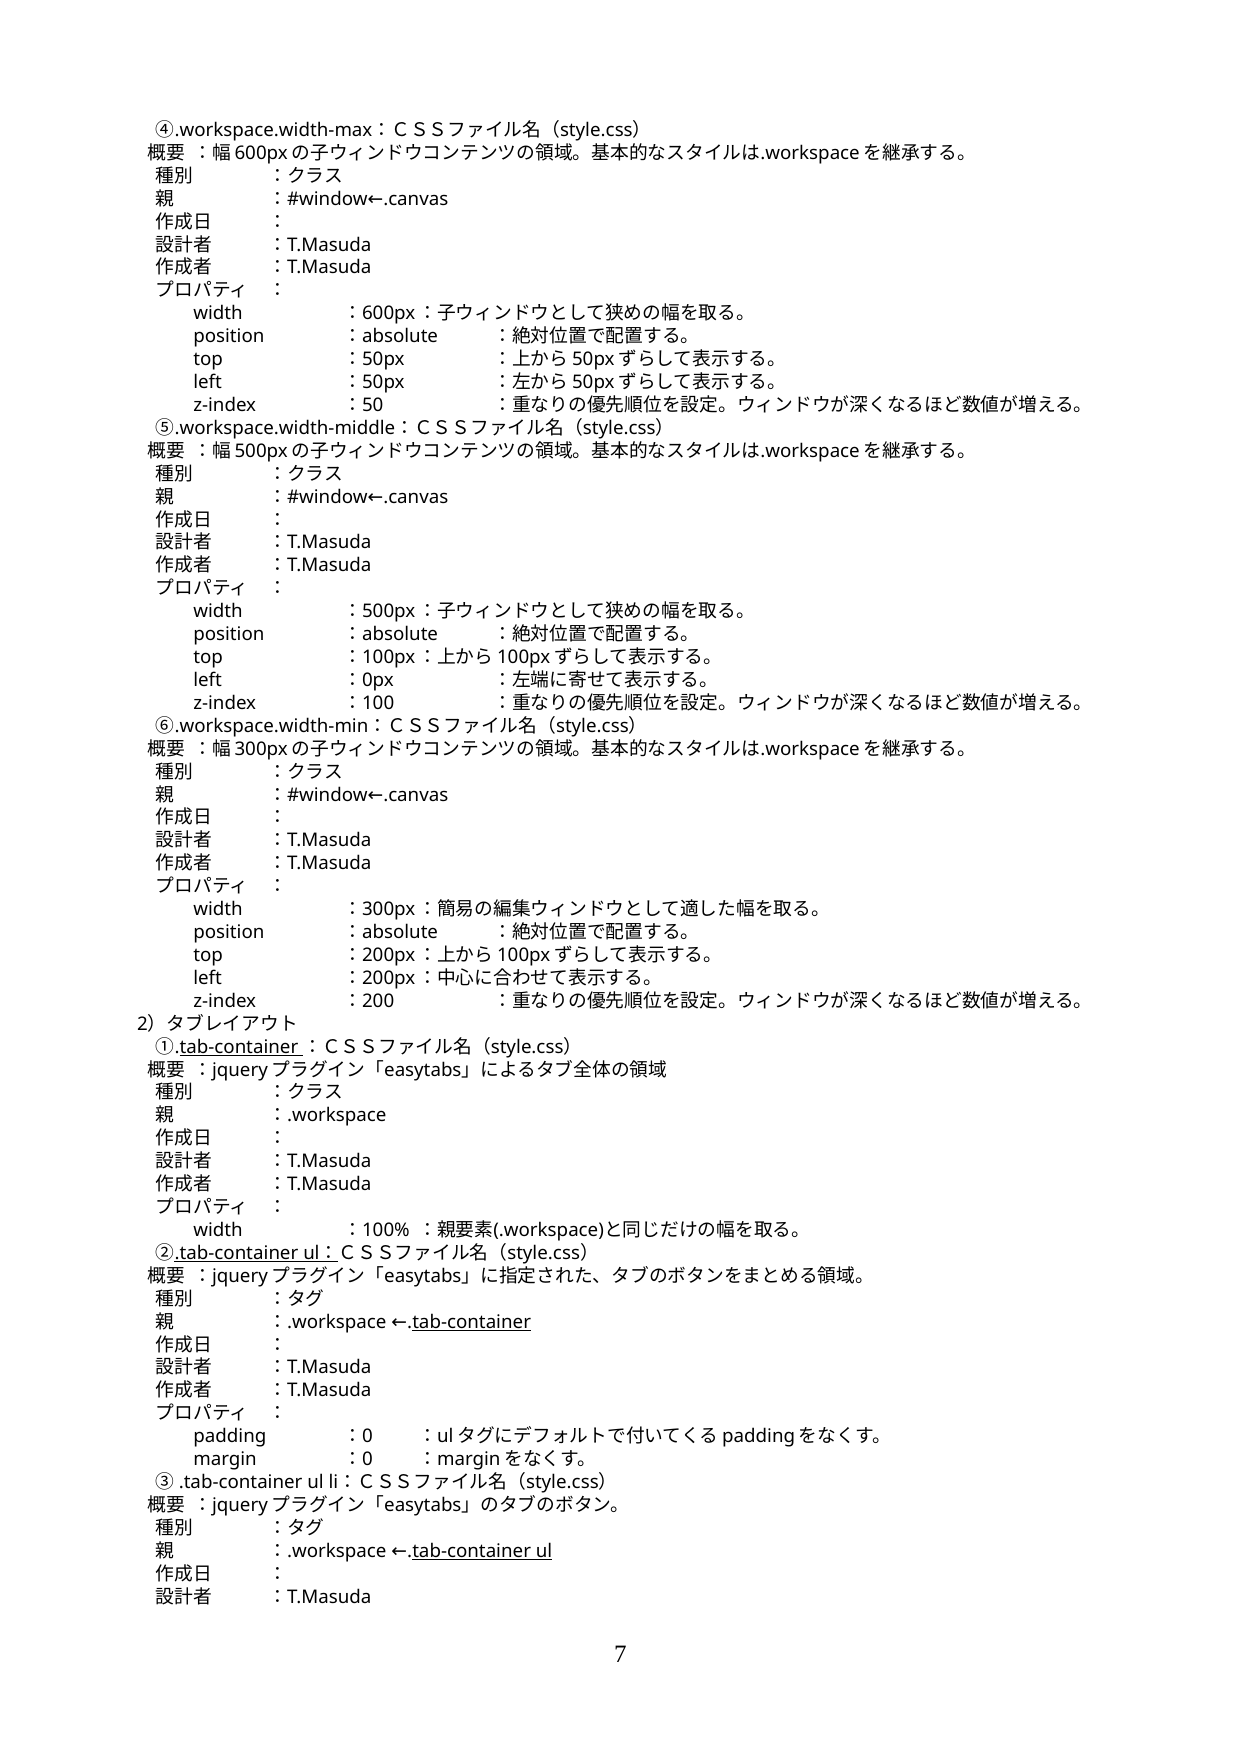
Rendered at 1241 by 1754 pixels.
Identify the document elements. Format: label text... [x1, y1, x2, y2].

text left ：50px ：左から50pxずらして表示する。 [118, 370, 1122, 393]
text 作成日 ： [118, 1562, 1122, 1585]
text width ：500px ：子ウィンドウとして狭めの幅を取る。 [118, 599, 1122, 622]
text 種別 ：タグ [118, 1287, 1122, 1310]
text 種別 ：タグ [118, 1516, 1122, 1539]
text ②.tab-container ul：ＣＳＳファイル名（style.css） [118, 1241, 1122, 1264]
text 親 ：#window←.canvas [118, 485, 1122, 508]
text position ：absolute ：絶対位置で配置する。 [118, 920, 1122, 943]
text width ：300px ：簡易の編集ウィンドウとして適した幅を取る。 [118, 897, 1122, 920]
text プロパティ ： [118, 1401, 1122, 1424]
text 設計者 ：T.Masuda [118, 233, 1122, 256]
text z-index ：100 ：重なりの優先順位を設定。ウィンドウが深くなるほど数値が増える。 [118, 691, 1122, 714]
text 概要 ：jqueryプラグイン「easytabs」によるタブ全体の領域 [118, 1058, 1122, 1081]
text 親 ：.workspace ←.tab-container ul [118, 1539, 1122, 1562]
text 設計者 ：T.Masuda [118, 1149, 1122, 1172]
text 作成日 ： [118, 1333, 1122, 1356]
text top ：50px ：上から50pxずらして表示する。 [118, 347, 1122, 370]
text 作成者 ：T.Masuda [118, 256, 1122, 278]
text プロパティ ： [118, 1195, 1122, 1218]
text 設計者 ：T.Masuda [118, 1585, 1122, 1608]
text プロパティ ： [118, 874, 1122, 897]
text 作成者 ：T.Masuda [118, 553, 1122, 576]
text position ：absolute ：絶対位置で配置する。 [118, 324, 1122, 347]
text 作成日 ： [118, 210, 1122, 233]
text 設計者 ：T.Masuda [118, 828, 1122, 851]
text 種別 ：クラス [118, 760, 1122, 783]
text 作成者 ：T.Masuda [118, 1378, 1122, 1401]
text プロパティ ： [118, 278, 1122, 301]
text width ：100% ：親要素(.workspace)と同じだけの幅を取る。 [118, 1218, 1122, 1241]
text 概要 ：幅500pxの子ウィンドウコンテンツの領域。基本的なスタイルは.workspaceを継承する。 [118, 439, 1122, 462]
text padding ：0 ：ulタグにデフォルトで付いてくるpaddingをなくす。 [118, 1424, 1122, 1447]
text 設計者 ：T.Masuda [118, 1356, 1122, 1378]
text 作成日 ： [118, 508, 1122, 531]
text 作成者 ：T.Masuda [118, 1172, 1122, 1195]
text 親 ：.workspace ←.tab-container [118, 1310, 1122, 1333]
text 概要 ：jqueryプラグイン「easytabs」に指定された、タブのボタンをまとめる領域。 [118, 1264, 1122, 1287]
text position ：absolute ：絶対位置で配置する。 [118, 622, 1122, 645]
text 親 ：#window←.canvas [118, 187, 1122, 210]
text ③ .tab-container ul li：ＣＳＳファイル名（style.css） [118, 1470, 1122, 1493]
text ④.workspace.width-max：ＣＳＳファイル名（style.css） [118, 118, 1122, 141]
text left ：0px ：左端に寄せて表示する。 [118, 668, 1122, 691]
text z-index ：200 ：重なりの優先順位を設定。ウィンドウが深くなるほど数値が増える。 [118, 989, 1122, 1012]
text ①.tab-container ：ＣＳＳファイル名（style.css） [118, 1035, 1122, 1058]
text 概要 ：jqueryプラグイン「easytabs」のタブのボタン。 [118, 1493, 1122, 1516]
text 概要 ：幅600pxの子ウィンドウコンテンツの領域。基本的なスタイルは.workspaceを継承する。 [118, 141, 1122, 164]
text 親 ：#window←.canvas [118, 783, 1122, 806]
text margin ：0 ：marginをなくす。 [118, 1447, 1122, 1470]
text 作成日 ： [118, 1126, 1122, 1149]
text top ：100px ：上から100pxずらして表示する。 [118, 645, 1122, 668]
text width ：600px ：子ウィンドウとして狭めの幅を取る。 [118, 301, 1122, 324]
text 親 ：.workspace [118, 1103, 1122, 1126]
text 2）タブレイアウト [118, 1012, 1122, 1035]
text left ：200px ：中心に合わせて表示する。 [118, 966, 1122, 989]
text プロパティ ： [118, 576, 1122, 599]
text 作成者 ：T.Masuda [118, 851, 1122, 874]
text 設計者 ：T.Masuda [118, 531, 1122, 553]
text 種別 ：クラス [118, 462, 1122, 485]
text ⑤.workspace.width-middle：ＣＳＳファイル名（style.css） [118, 416, 1122, 439]
text 種別 ：クラス [118, 164, 1122, 187]
text 概要 ：幅300pxの子ウィンドウコンテンツの領域。基本的なスタイルは.workspaceを継承する。 [118, 737, 1122, 760]
text top ：200px ：上から100pxずらして表示する。 [118, 943, 1122, 966]
text z-index ：50 ：重なりの優先順位を設定。ウィンドウが深くなるほど数値が増える。 [118, 393, 1122, 416]
text ⑥.workspace.width-min：ＣＳＳファイル名（style.css） [118, 714, 1122, 737]
text 種別 ：クラス [118, 1081, 1122, 1103]
text 作成日 ： [118, 806, 1122, 828]
